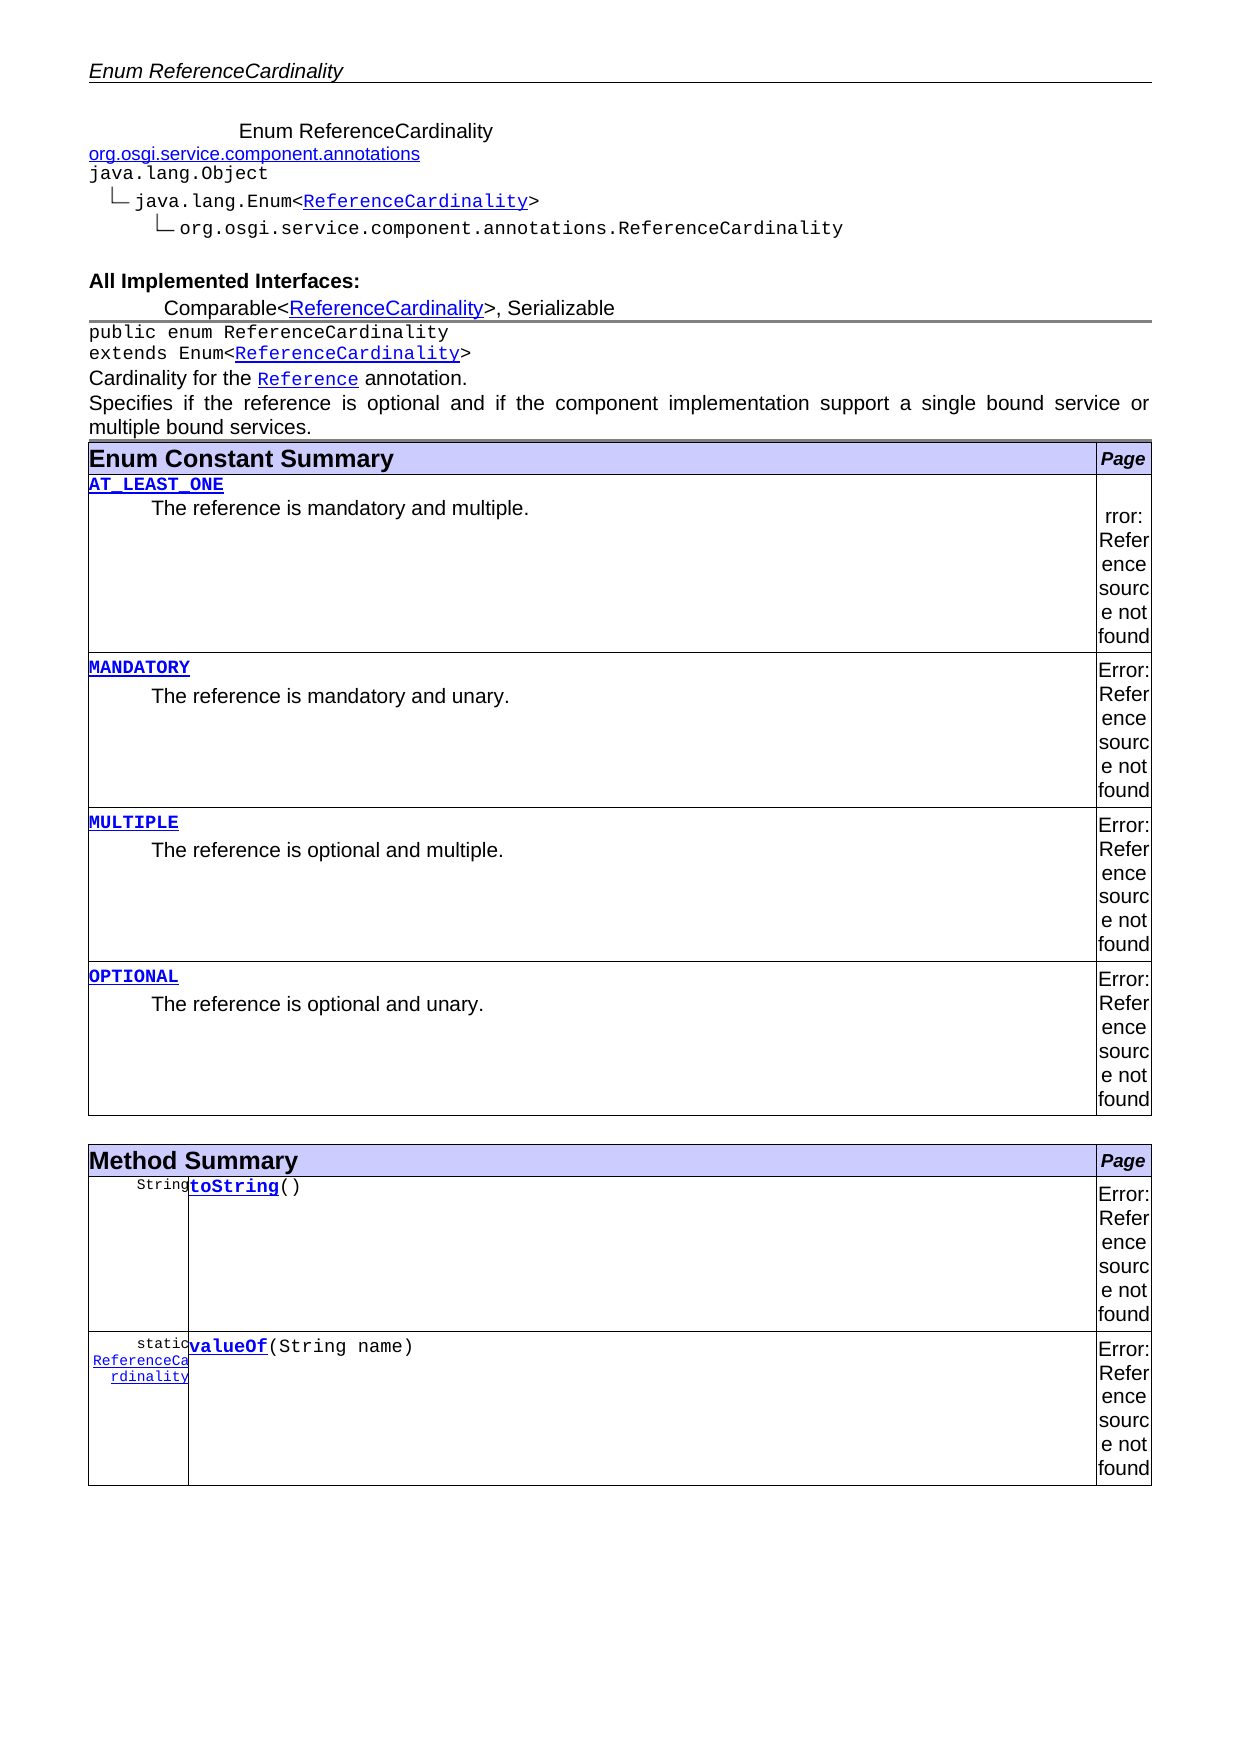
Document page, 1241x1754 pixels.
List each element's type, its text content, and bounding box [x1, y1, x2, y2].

subtitle All Implemented Interfaces: [88, 269, 1152, 293]
text org.osgi.service.component.annotations.ReferenceCardinality [88, 213, 1152, 240]
text java.lang.Enum<ReferenceCardinality> [88, 185, 1152, 213]
table_cell Error: Reference source not found [1097, 1332, 1151, 1485]
picture [111, 185, 135, 207]
table_cell Error: Reference source not found [1097, 653, 1151, 807]
text Specifies if the reference is optional and if the component implementation support a single bound service or multiple bound services. [88, 391, 1152, 438]
table_cell Error: Reference source not found [1097, 1177, 1151, 1331]
table_cell toString() [189, 1177, 1096, 1331]
table_header Enum Constant Summary [89, 443, 1096, 474]
table_cell valueOf(String name) [189, 1332, 1096, 1485]
table_header Page [1097, 1145, 1151, 1176]
table_cell MULTIPLE The reference is optional and multiple. [89, 808, 1096, 961]
table_cell MANDATORY The reference is mandatory and unary. [89, 653, 1096, 807]
picture [156, 212, 180, 235]
table_cell static ReferenceCardinality [89, 1332, 188, 1485]
text Comparable<ReferenceCardinality>, Serializable [163, 296, 1152, 319]
text public enum ReferenceCardinality [88, 323, 1152, 344]
table_cell OPTIONAL The reference is optional and unary. [89, 962, 1096, 1115]
text extends Enum<ReferenceCardinality> [88, 344, 1152, 365]
text org.osgi.service.component.annotations [88, 142, 1152, 164]
table_header Page [1097, 443, 1151, 474]
table_cell Error: Reference source not found [1097, 962, 1151, 1115]
table_cell AT_LEAST_ONE The reference is mandatory and multiple. [89, 475, 1096, 652]
text Cardinality for the Reference annotation. [88, 365, 1152, 391]
text Enum ReferenceCardinality [238, 118, 1152, 142]
text java.lang.Object [88, 164, 1152, 185]
table_header Method Summary [89, 1145, 1096, 1176]
table_cell Error: Reference source not found [1097, 475, 1151, 652]
table_cell Error: Reference source not found [1097, 808, 1151, 961]
table_cell String [89, 1177, 188, 1331]
